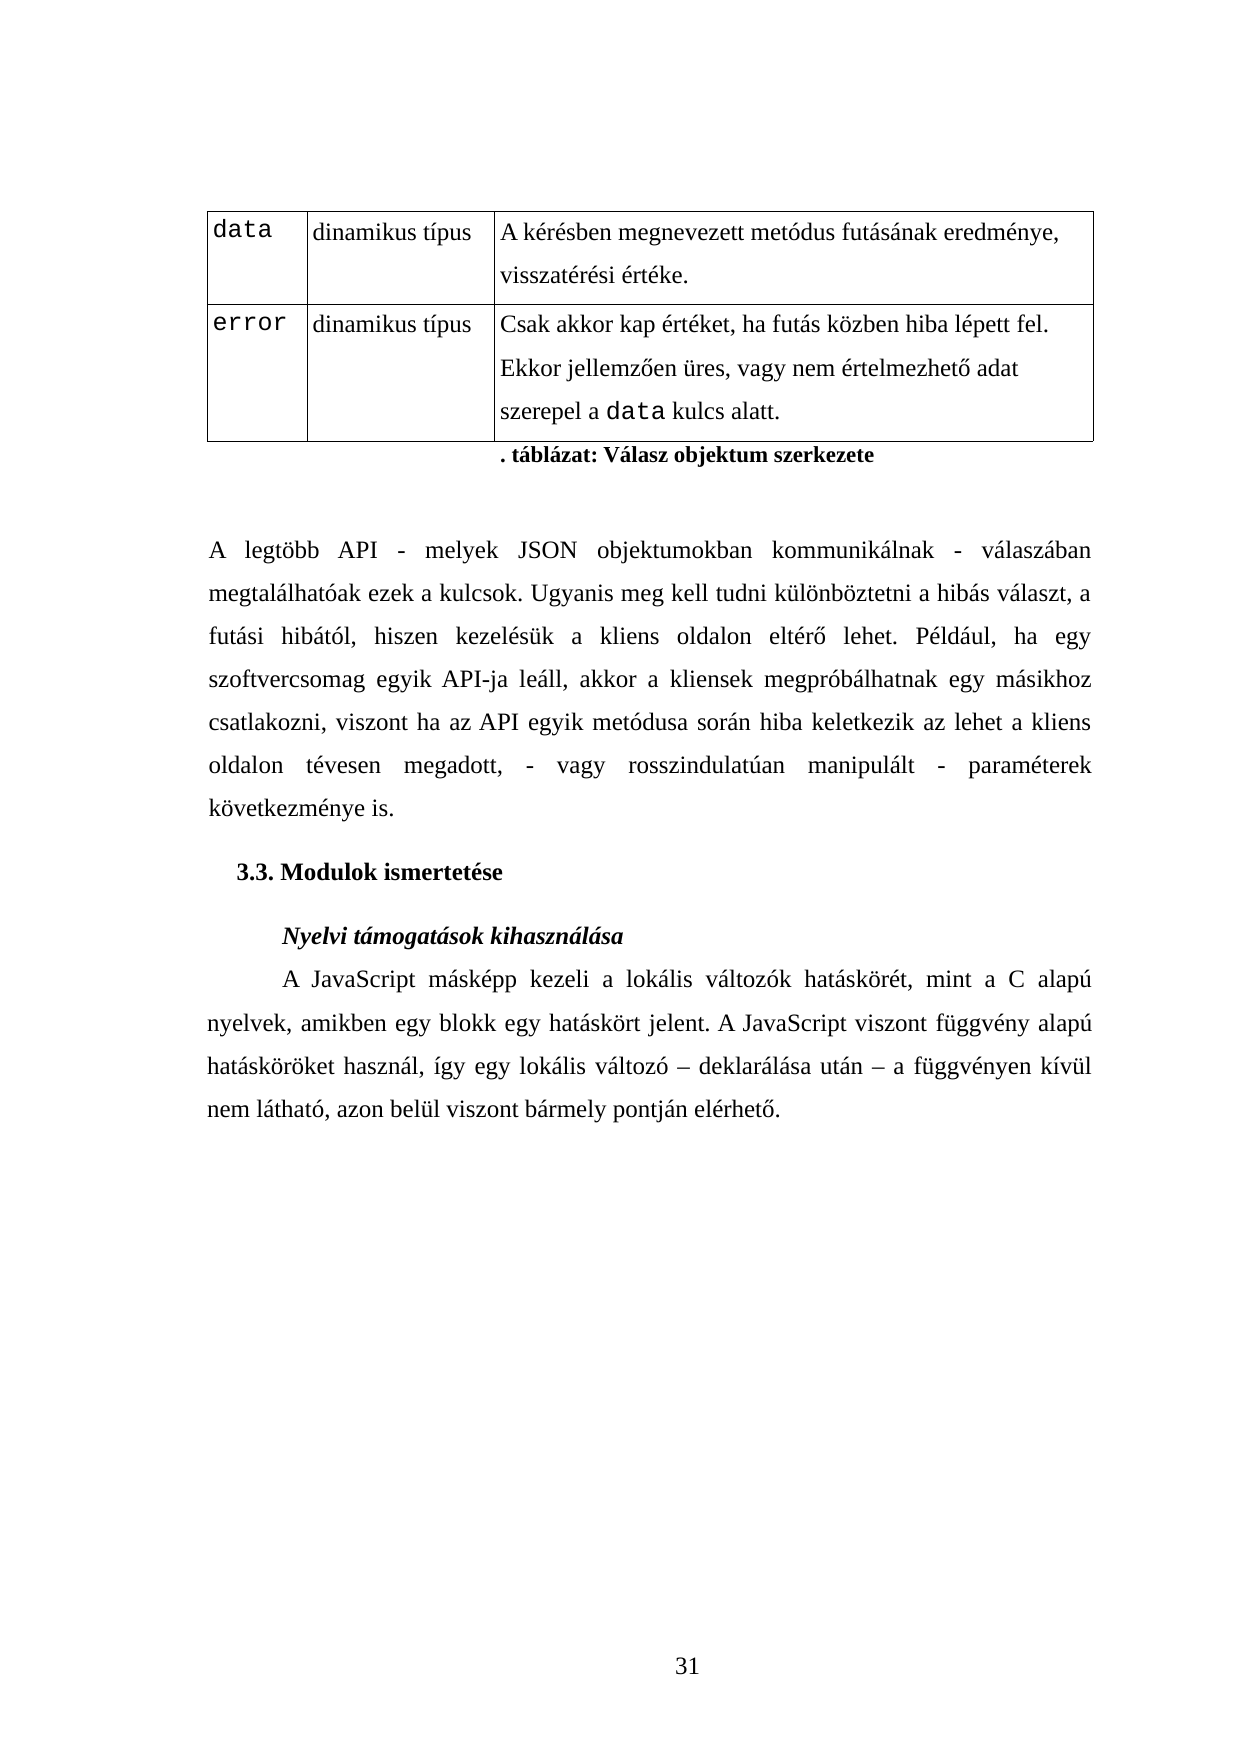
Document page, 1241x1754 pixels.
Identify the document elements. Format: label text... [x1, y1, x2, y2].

subtitle 3.3. Modulok ismertetése [207, 857, 1092, 886]
list . táblázat: Válasz objektum szerkezete [244, 442, 1092, 468]
table_cell A kérésben megnevezett metódus futásának eredménye, visszatérési értéke. [495, 212, 1093, 304]
table_cell dinamikus típus [308, 212, 494, 304]
table_cell error [208, 305, 307, 441]
table_cell dinamikus típus [308, 305, 494, 441]
table_cell data [208, 212, 307, 304]
table_cell Csak akkor kap értéket, ha futás közben hiba lépett fel. Ekkor jellemzően üres, vagy nem értelmezhető adat szerepel a data kulcs alatt. [495, 305, 1093, 441]
text A JavaScript másképp kezeli a lokális változók hatáskörét, mint a C alapú nyelvek, amikben egy blokk egy hatáskört jelent. A JavaScript viszont függvény alapú hatásköröket használ, így egy lokális változó – deklarálása után – a függvényen kívül nem látható, azon belül viszont bármely pontján elérhető. [207, 964, 1092, 1123]
list A legtöbb API - melyek JSON objektumokban kommunikálnak - válaszában megtalálhatóak ezek a kulcsok. Ugyanis meg kell tudni különböztetni a hibás választ, a futási hibától, hiszen kezelésük a kliens oldalon eltérő lehet. Például, ha egy szoftvercsomag egyik API-ja leáll, akkor a kliensek megpróbálhatnak egy másikhoz csatlakozni, viszont ha az API egyik metódusa során hiba keletkezik az lehet a kliens oldalon tévesen megadott, - vagy rosszindulatúan manipulált - paraméterek következménye is. [208, 535, 1092, 822]
subtitle Nyelvi támogatások kihasználása [244, 921, 1092, 950]
